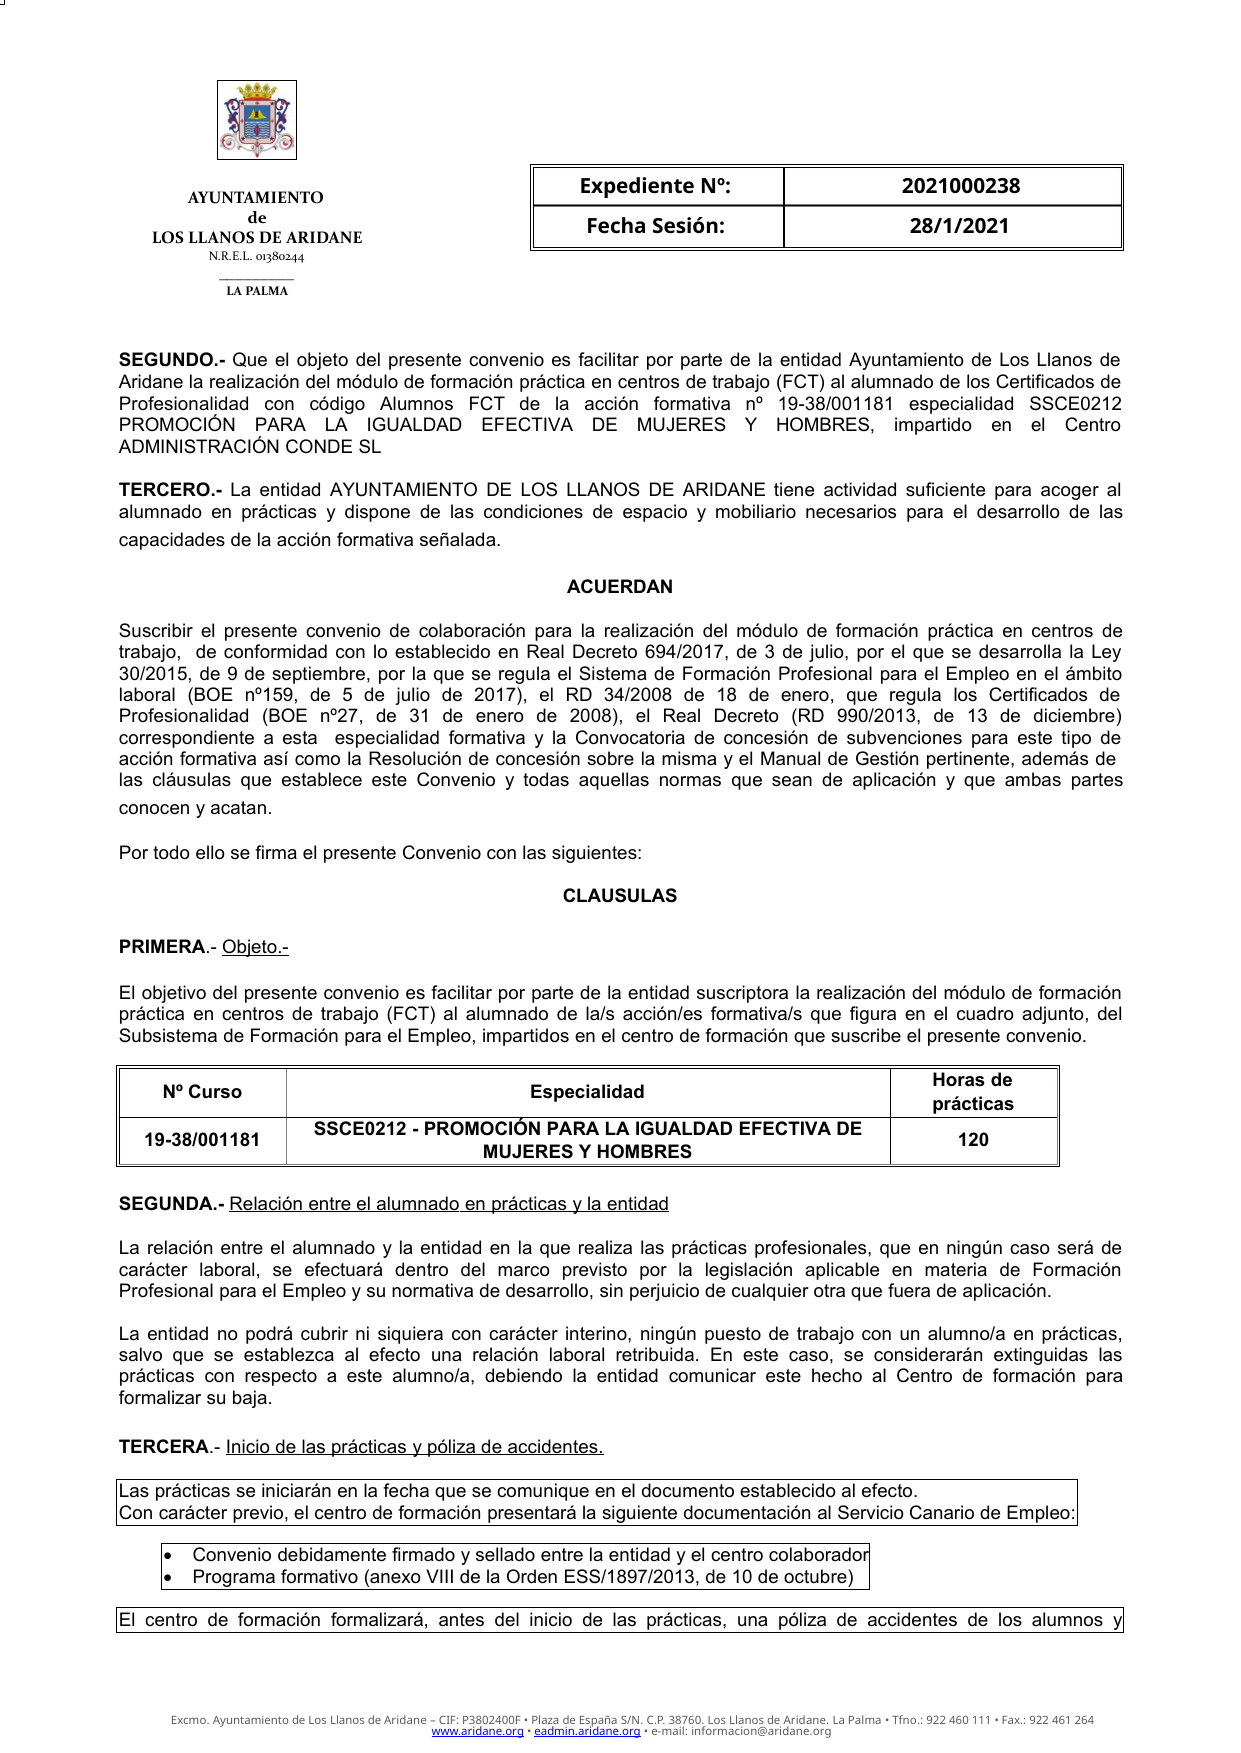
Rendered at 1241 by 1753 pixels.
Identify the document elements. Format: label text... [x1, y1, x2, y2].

text Nº Curso [162, 1082, 267, 1103]
text CLAUSULAS [563, 886, 703, 907]
text Programa formativo (anexo VIII de la Orden ESS/1897/2013, de 10 de octubre) [192, 1566, 892, 1587]
text ACUERDAN [567, 576, 699, 597]
text PRIMERA.- Objeto.- [119, 937, 314, 958]
text LA PALMA [226, 286, 317, 298]
text prácticas con respecto a este alumno/a, debiendo la entidad comunicar este hecho al Centro de formación para [119, 1366, 1146, 1387]
text correspondiente a esta especialidad formativa y la Convocatoria de concesión de subvenciones para este tipo de [119, 728, 1146, 749]
text El centro de formación formalizará, antes del inicio de las prácticas, una póliza de accidentes de los alumnos y [119, 1609, 1146, 1630]
text AYUNTAMIENTO [188, 190, 387, 207]
text SEGUNDA.- Relación entre el alumnado en prácticas y la entidad [119, 1193, 693, 1214]
text capacidades de la acción formativa señalada. [119, 529, 526, 551]
text Profesional para el Empleo y su normativa de desarrollo, sin perjuicio de cualquier otra que fuera de aplicación. [119, 1281, 1145, 1302]
picture [117, 1480, 1077, 1525]
text N.R.E.L. 01380244 [208, 250, 327, 262]
text de [247, 210, 387, 227]
text TERCERO.- La entidad AYUNTAMIENTO DE LOS LLANOS DE ARIDANE tiene actividad suficiente para acoger al [119, 480, 1145, 501]
text www.aridane.org • eadmin.aridane.org • e-mail: informacion@aridane.org [431, 1724, 834, 1738]
text Suscribir el presente convenio de colaboración para la realización del módulo de formación práctica en centros de [119, 621, 1145, 642]
text Fecha Sesión: [586, 214, 761, 239]
text Subsistema de Formación para el Empleo, impartidos en el centro de formación que suscribe el presente convenio. [119, 1026, 1146, 1046]
text MUJERES Y HOMBRES [483, 1141, 886, 1162]
text LOS LLANOS DE ARIDANE [152, 230, 387, 247]
picture [218, 81, 296, 159]
text las cláusulas que establece este Convenio y todas aquellas normas que sean de aplicación y que ambas partes [119, 770, 1146, 791]
text ADMINISTRACIÓN CONDE SL [119, 436, 751, 457]
text El objetivo del presente convenio es facilitar por parte de la entidad suscriptora la realización del módulo de formación [119, 983, 1146, 1004]
text 120 [958, 1130, 1014, 1151]
text salvo que se establezca al efecto una relación laboral retribuida. En este caso, se considerarán extinguidas las [119, 1345, 1146, 1366]
text Por todo ello se firma el presente Convenio con las siguientes: [119, 843, 666, 864]
text 28/1/2021 [909, 214, 1059, 239]
text Las prácticas se iniciarán en la fecha que se comunique en el documento establecido al efecto. [119, 1481, 1100, 1502]
text Convenio debidamente firmado y sellado entre la entidad y el centro colaborador [192, 1545, 892, 1566]
text acción formativa así como la Resolución de concesión sobre la misma y el Manual de Gestión pertinente, además de [119, 749, 1146, 770]
picture [117, 1066, 1059, 1166]
text La entidad no podrá cubrir ni siquiera con carácter interino, ningún puesto de trabajo con un alumno/a en prácticas, [119, 1323, 1146, 1344]
text Excmo. Ayuntamiento de Los Llanos de Aridane – CIF: P3802400F • Plaza de España S/N. C.P. 38760. Los Llanos de Aridane. La Palma • Tfno.: 922 460 111 • Fax.: 922 461 264 [171, 1713, 1095, 1727]
text prácticas [932, 1094, 1040, 1114]
text Y HOMBRES, impartido en el Centro [744, 415, 1146, 436]
picture [531, 165, 1123, 250]
text Horas de [932, 1070, 1040, 1091]
picture [162, 1544, 869, 1589]
text SEGUNDO.- Que el objeto del presente convenio es facilitar por parte de la entidad Ayuntamiento de Los Llanos de [119, 350, 1145, 371]
text Expediente Nº: [579, 173, 761, 198]
text alumnado en prácticas y dispone de las condiciones de espacio y mobiliario necesarios para el desarrollo de las [119, 502, 1145, 523]
text trabajo, de conformidad con lo establecido en Real Decreto 694/2017, de 3 de julio, por el que se desarrolla la Ley [119, 642, 1145, 663]
text práctica en centros de trabajo (FCT) al alumnado de la/s acción/es formativa/s que figura en el cuadro adjunto, del [119, 1004, 1146, 1025]
text 2021000238 [902, 173, 1059, 198]
text Con carácter previo, el centro de formación presentará la siguiente documentación al Servicio Canario de Empleo: [119, 1502, 1100, 1523]
text carácter laboral, se efectuará dentro del marco previsto por la legislación aplicable en materia de Formación [119, 1259, 1145, 1280]
text Aridane la realización del módulo de formación práctica en centros de trabajo (FCT) al alumnado de los Certificados de [119, 372, 1145, 393]
text formalizar su baja. [119, 1387, 1146, 1408]
text laboral (BOE nº159, de 5 de julio de 2017), el RD 34/2008 de 18 de enero, que regula los Certificados de [119, 685, 1146, 706]
text SSCE0212 - PROMOCIÓN PARA LA IGUALDAD EFECTIVA DE [314, 1119, 886, 1140]
text ________ [226, 266, 317, 282]
text PROMOCIÓN PARA LA IGUALDAD EFECTIVA DE MUJERES [119, 415, 744, 436]
text TERCERA.- Inicio de las prácticas y póliza de accidentes. [119, 1436, 628, 1457]
text  [163, 1543, 197, 1566]
text 9-38/001181 [154, 1130, 285, 1151]
text 1 [144, 1130, 154, 1151]
text conocen y acatan. [119, 798, 297, 819]
text  [163, 1566, 197, 1588]
text 3 [119, 664, 129, 684]
text _ [219, 266, 226, 279]
text Profesionalidad (BOE nº27, de 31 de enero de 2008), el Real Decreto (RD 990/2013, de 13 de diciembre) [119, 706, 1146, 727]
text Profesionalidad con código Alumnos FCT de la acción formativa nº 19-38/001181 especialidad SSCE0212 [119, 394, 1145, 415]
text _ [317, 266, 327, 282]
text Especialidad [530, 1082, 670, 1103]
picture [117, 1608, 1123, 1632]
text 3 [119, 668, 126, 679]
text 0/2015, de 9 de septiembre, por la que se regula el Sistema de Formación Profesional para el Empleo en el ámbito [129, 664, 1145, 684]
text La relación entre el alumnado y la entidad en la que realiza las prácticas profesionales, que en ningún caso será de [119, 1238, 1145, 1259]
